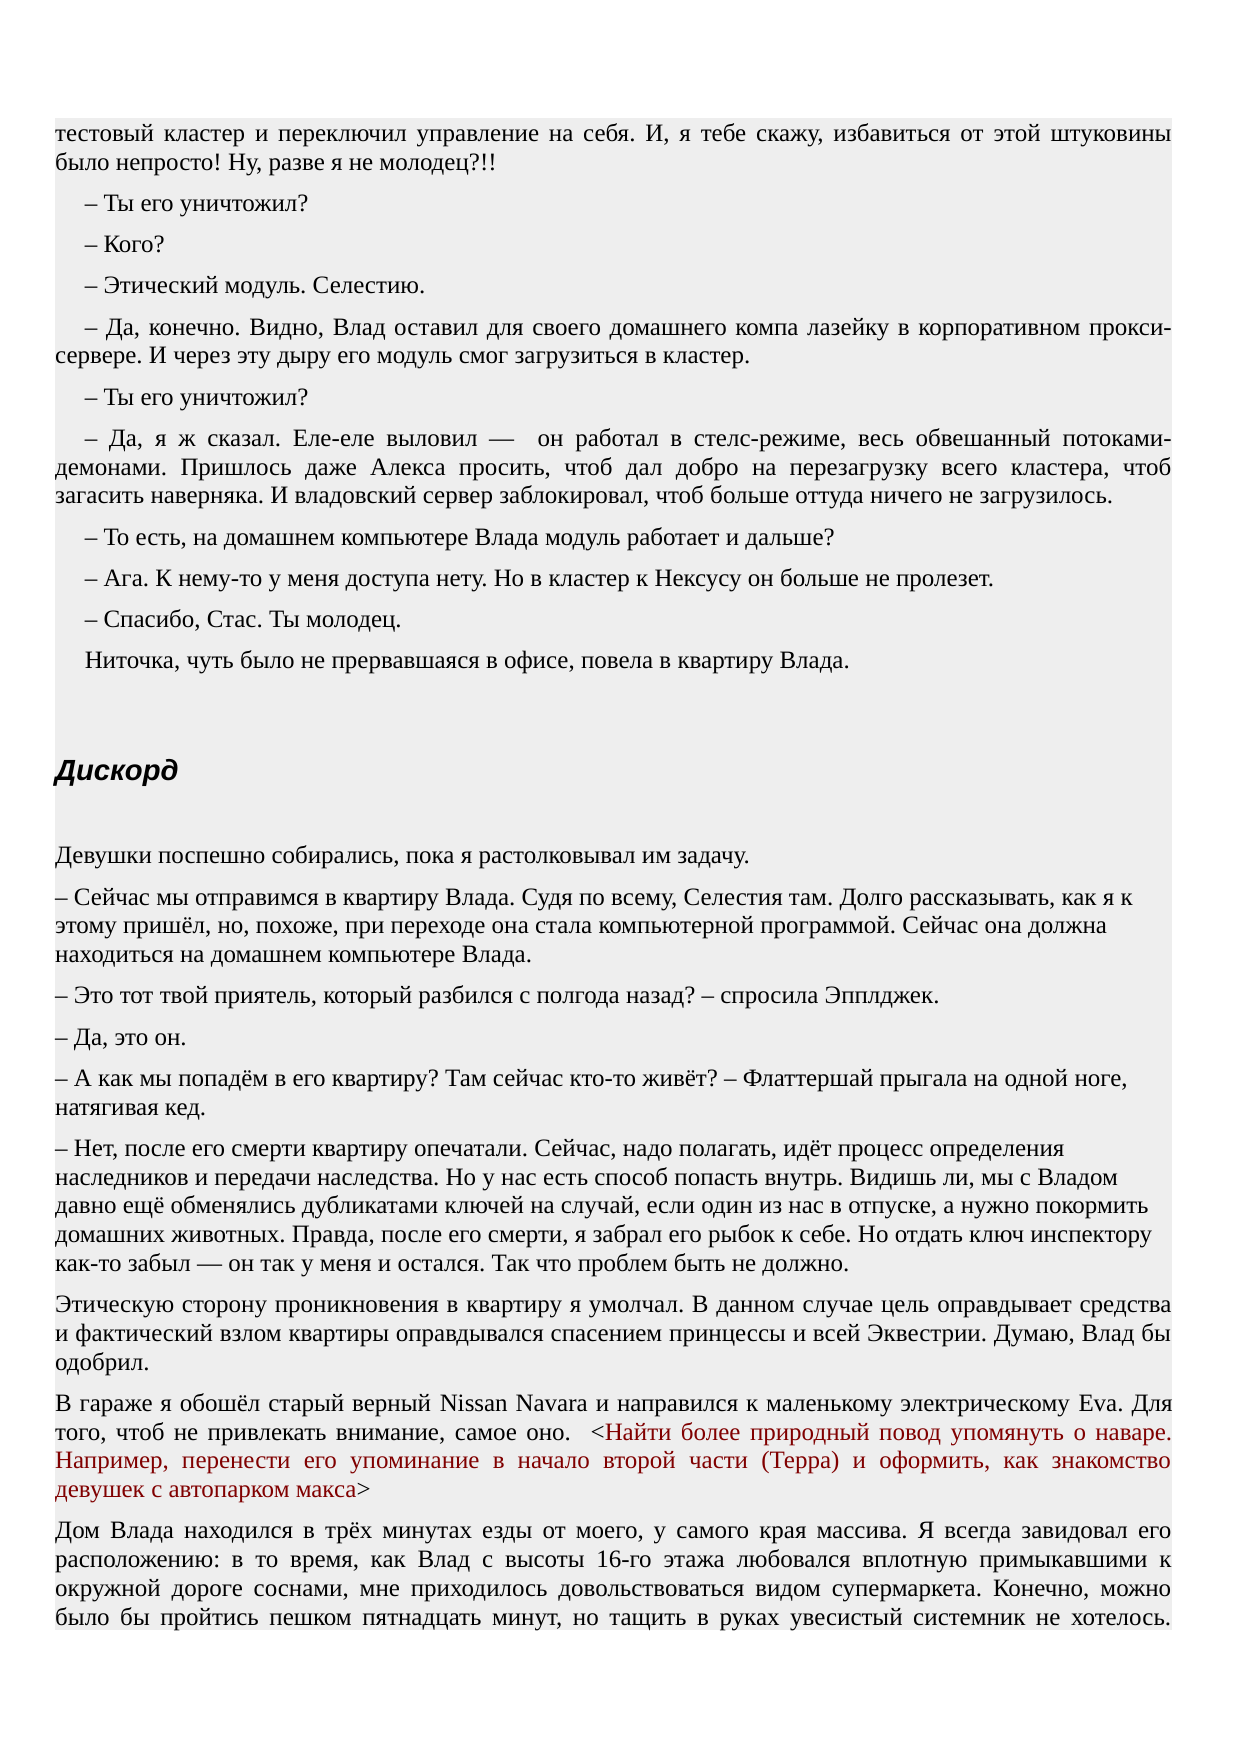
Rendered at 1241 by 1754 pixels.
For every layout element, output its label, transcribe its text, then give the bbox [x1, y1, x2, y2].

text – Да, это он. [55, 1022, 1172, 1050]
text Девушки поспешно собирались, пока я растолковывал им задачу. [55, 840, 1172, 869]
subtitle Дискорд [55, 753, 1172, 787]
text – Да, конечно. Видно, Влад оставил для своего домашнего компа лазейку в корпоративном прокси-сервере. И через эту дыру его модуль смог загрузиться в кластер. [55, 312, 1172, 369]
text – Ага. К нему-то у меня доступа нету. Но в кластер к Нексусу он больше не пролезет. [55, 563, 1172, 592]
text – Спасибо, Стас. Ты молодец. [55, 604, 1172, 633]
text – Кого? [55, 229, 1172, 258]
text – Ты его уничтожил? [55, 382, 1172, 411]
text – А как мы попадём в его квартиру? Там сейчас кто-то живёт? – Флаттершай прыгала на одной ноге, натягивая кед. [55, 1063, 1172, 1120]
text – Сейчас мы отправимся в квартиру Влада. Судя по всему, Селестия там. Долго рассказывать, как я к этому пришёл, но, похоже, при переходе она стала компьютерной программой. Сейчас она должна находиться на домашнем компьютере Влада. [55, 882, 1172, 968]
text В гараже я обошёл старый верный Nissan Navara и направился к маленькому электрическому Eva. Для того, чтоб не привлекать внимание, самое оно. <Найти более природный повод упомянуть о наваре. Например, перенести его упоминание в начало второй части (Терра) и оформить, как знакомство девушек с автопарком макса> [55, 1388, 1172, 1503]
text Этическую сторону проникновения в квартиру я умолчал. В данном случае цель оправдывает средства и фактический взлом квартиры оправдывался спасением принцессы и всей Эквестрии. Думаю, Влад бы одобрил. [55, 1289, 1172, 1375]
text – Да, я ж сказал. Еле-еле выловил — он работал в стелс-режиме, весь обвешанный потоками-демонами. Пришлось даже Алекса просить, чтоб дал добро на перезагрузку всего кластера, чтоб загасить наверняка. И владовский сервер заблокировал, чтоб больше оттуда ничего не загрузилось. [55, 423, 1172, 509]
text тестовый кластер и переключил управление на себя. И, я тебе скажу, избавиться от этой штуковины было непросто! Ну, разве я не молодец?!! [55, 118, 1172, 176]
text Ниточка, чуть было не прервавшаяся в офисе, повела в квартиру Влада. [55, 646, 1172, 674]
text – Это тот твой приятель, который разбился с полгода назад? – спросила Эпплджек. [55, 980, 1172, 1009]
text – Нет, после его смерти квартиру опечатали. Сейчас, надо полагать, идёт процесс определения наследников и передачи наследства. Но у нас есть способ попасть внутрь. Видишь ли, мы с Владом давно ещё обменялись дубликатами ключей на случай, если один из нас в отпуске, а нужно покормить домашних животных. Правда, после его смерти, я забрал его рыбок к себе. Но отдать ключ инспектору как-то забыл — он так у меня и остался. Так что проблем быть не должно. [55, 1133, 1172, 1277]
text – Ты его уничтожил? [55, 188, 1172, 217]
text – То есть, на домашнем компьютере Влада модуль работает и дальше? [55, 522, 1172, 551]
text Дом Влада находился в трёх минутах езды от моего, у самого края массива. Я всегда завидовал его расположению: в то время, как Влад с высоты 16-го этажа любовался вплотную примыкавшими к окружной дороге соснами, мне приходилось довольствоваться видом супермаркета. Конечно, можно было бы пройтись пешком пятнадцать минут, но тащить в руках увесистый системник не хотелось. [55, 1515, 1172, 1630]
text – Этический модуль. Селестию. [55, 271, 1172, 299]
